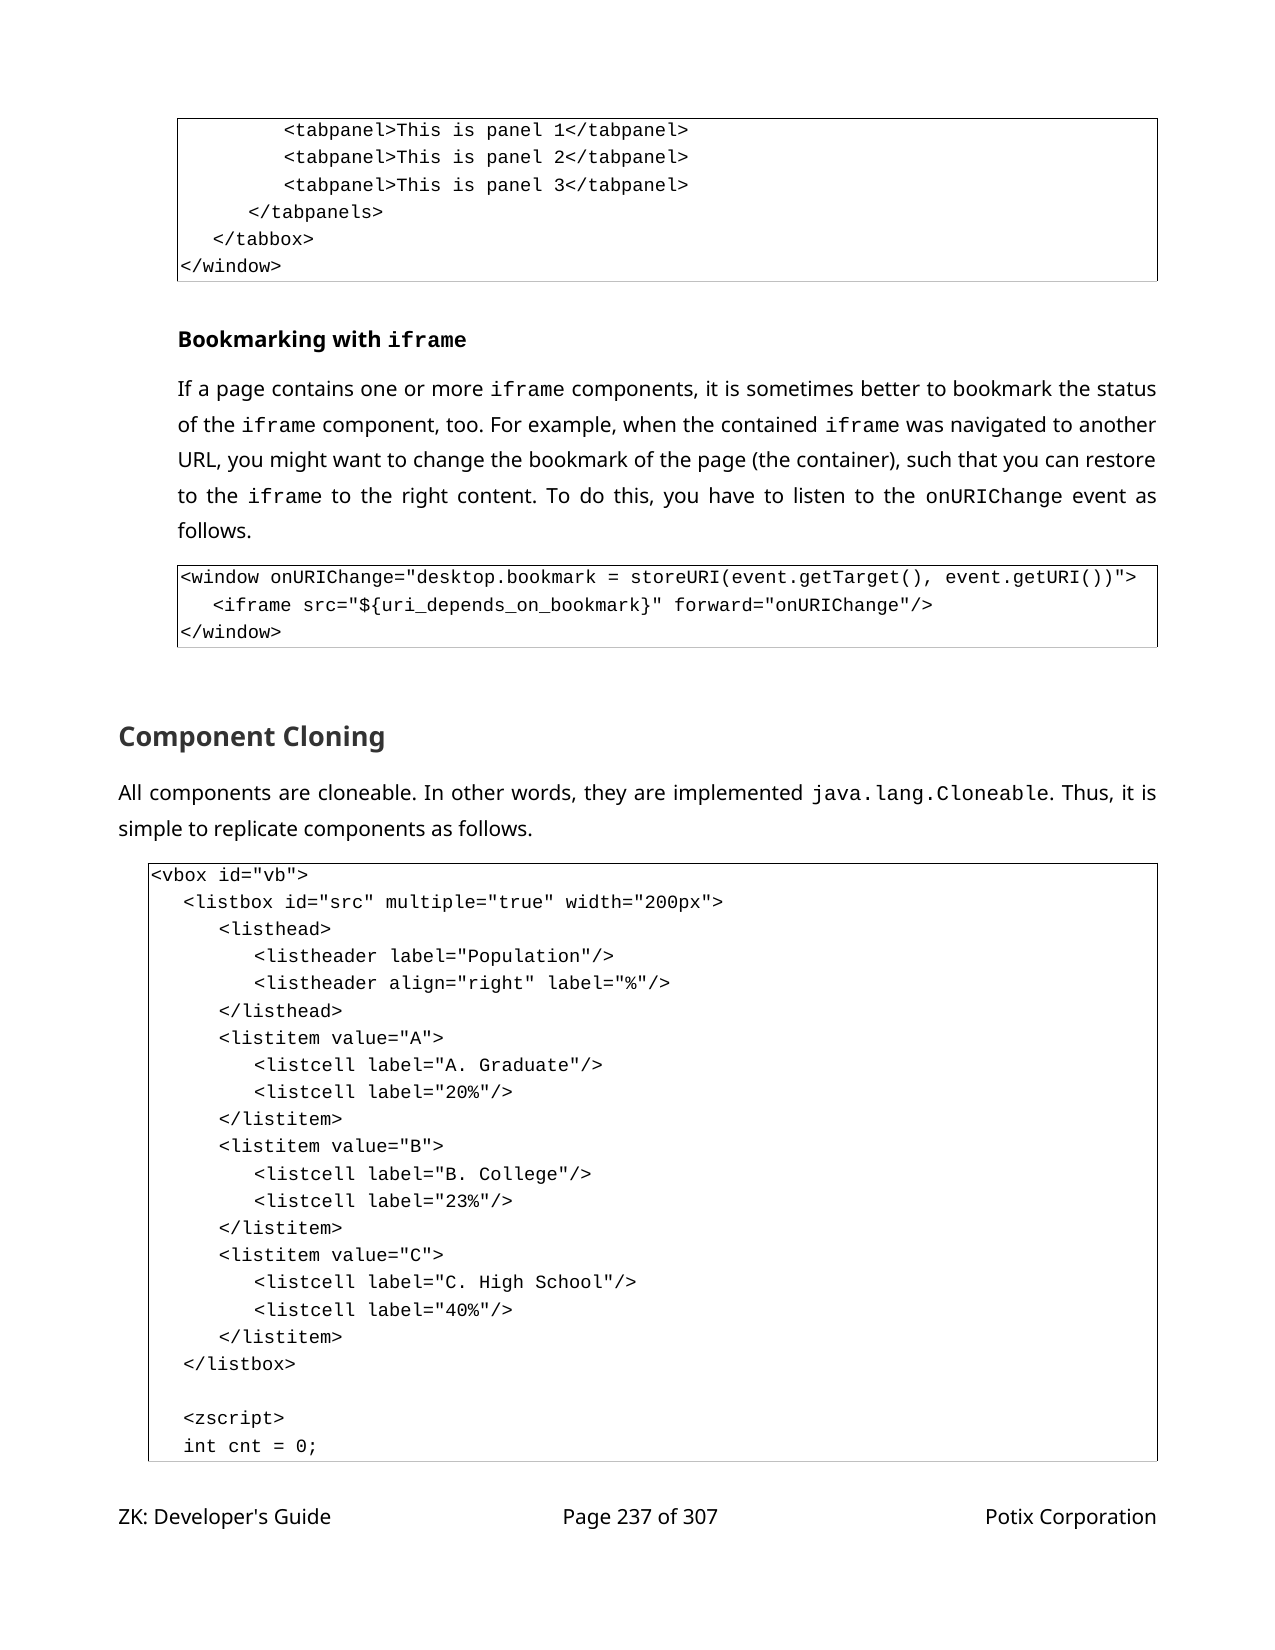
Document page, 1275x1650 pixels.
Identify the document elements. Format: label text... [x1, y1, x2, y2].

text <listcell label="B. College"/> [149, 1162, 1157, 1186]
text If a page contains one or more iframe components, it is sometimes better to bookmark the status of the iframe component, too. For example, when the contained iframe was navigated to another URL, you might want to change the bookmark of the page (the container), such that you can restore to the iframe to the right content. To do this, you have to listen to the onURIChange event as follows. [177, 374, 1157, 544]
text <listitem value="C"> [149, 1243, 1157, 1267]
text </listitem> [149, 1325, 1157, 1349]
text <vbox id="vb"> [149, 864, 1157, 887]
text <listcell label="C. High School"/> [149, 1270, 1157, 1294]
text </window> [178, 619, 1157, 647]
text </tabbox> [178, 227, 1157, 251]
text All components are cloneable. In other words, they are implemented java.lang.Cloneable. Thus, it is simple to replicate components as follows. [118, 778, 1157, 842]
text </window> [178, 254, 1157, 281]
text <listheader align="right" label="%"/> [149, 971, 1157, 996]
text <listcell label="23%"/> [149, 1189, 1157, 1213]
text <tabpanel>This is panel 1</tabpanel> [178, 119, 1157, 142]
text <iframe src="${uri_depends_on_bookmark}" forward="onURIChange"/> [178, 592, 1157, 617]
text <listcell label="20%"/> [149, 1080, 1157, 1104]
text <zscript> [149, 1406, 1157, 1431]
text </listhead> [149, 998, 1157, 1023]
text </listitem> [149, 1107, 1157, 1131]
text <listheader label="Population"/> [149, 944, 1157, 968]
text <listitem value="A"> [149, 1026, 1157, 1050]
text int cnt = 0; [149, 1433, 1157, 1461]
text <listhead> [149, 917, 1157, 941]
text </listitem> [149, 1216, 1157, 1240]
text <tabpanel>This is panel 2</tabpanel> [178, 145, 1157, 169]
text <listitem value="B"> [149, 1134, 1157, 1159]
text <listcell label="A. Graduate"/> [149, 1053, 1157, 1077]
subtitle Bookmarking with iframe [177, 324, 1157, 354]
text <listbox id="src" multiple="true" width="200px"> [149, 890, 1157, 914]
text <window onURIChange="desktop.bookmark = storeURI(event.getTarget(), event.getURI())"> [178, 566, 1157, 589]
text </tabpanels> [178, 200, 1157, 224]
text <listcell label="40%"/> [149, 1297, 1157, 1322]
text </listbox> [149, 1352, 1157, 1376]
text <tabpanel>This is panel 3</tabpanel> [178, 172, 1157, 197]
subtitle Component Cloning [118, 718, 1157, 754]
